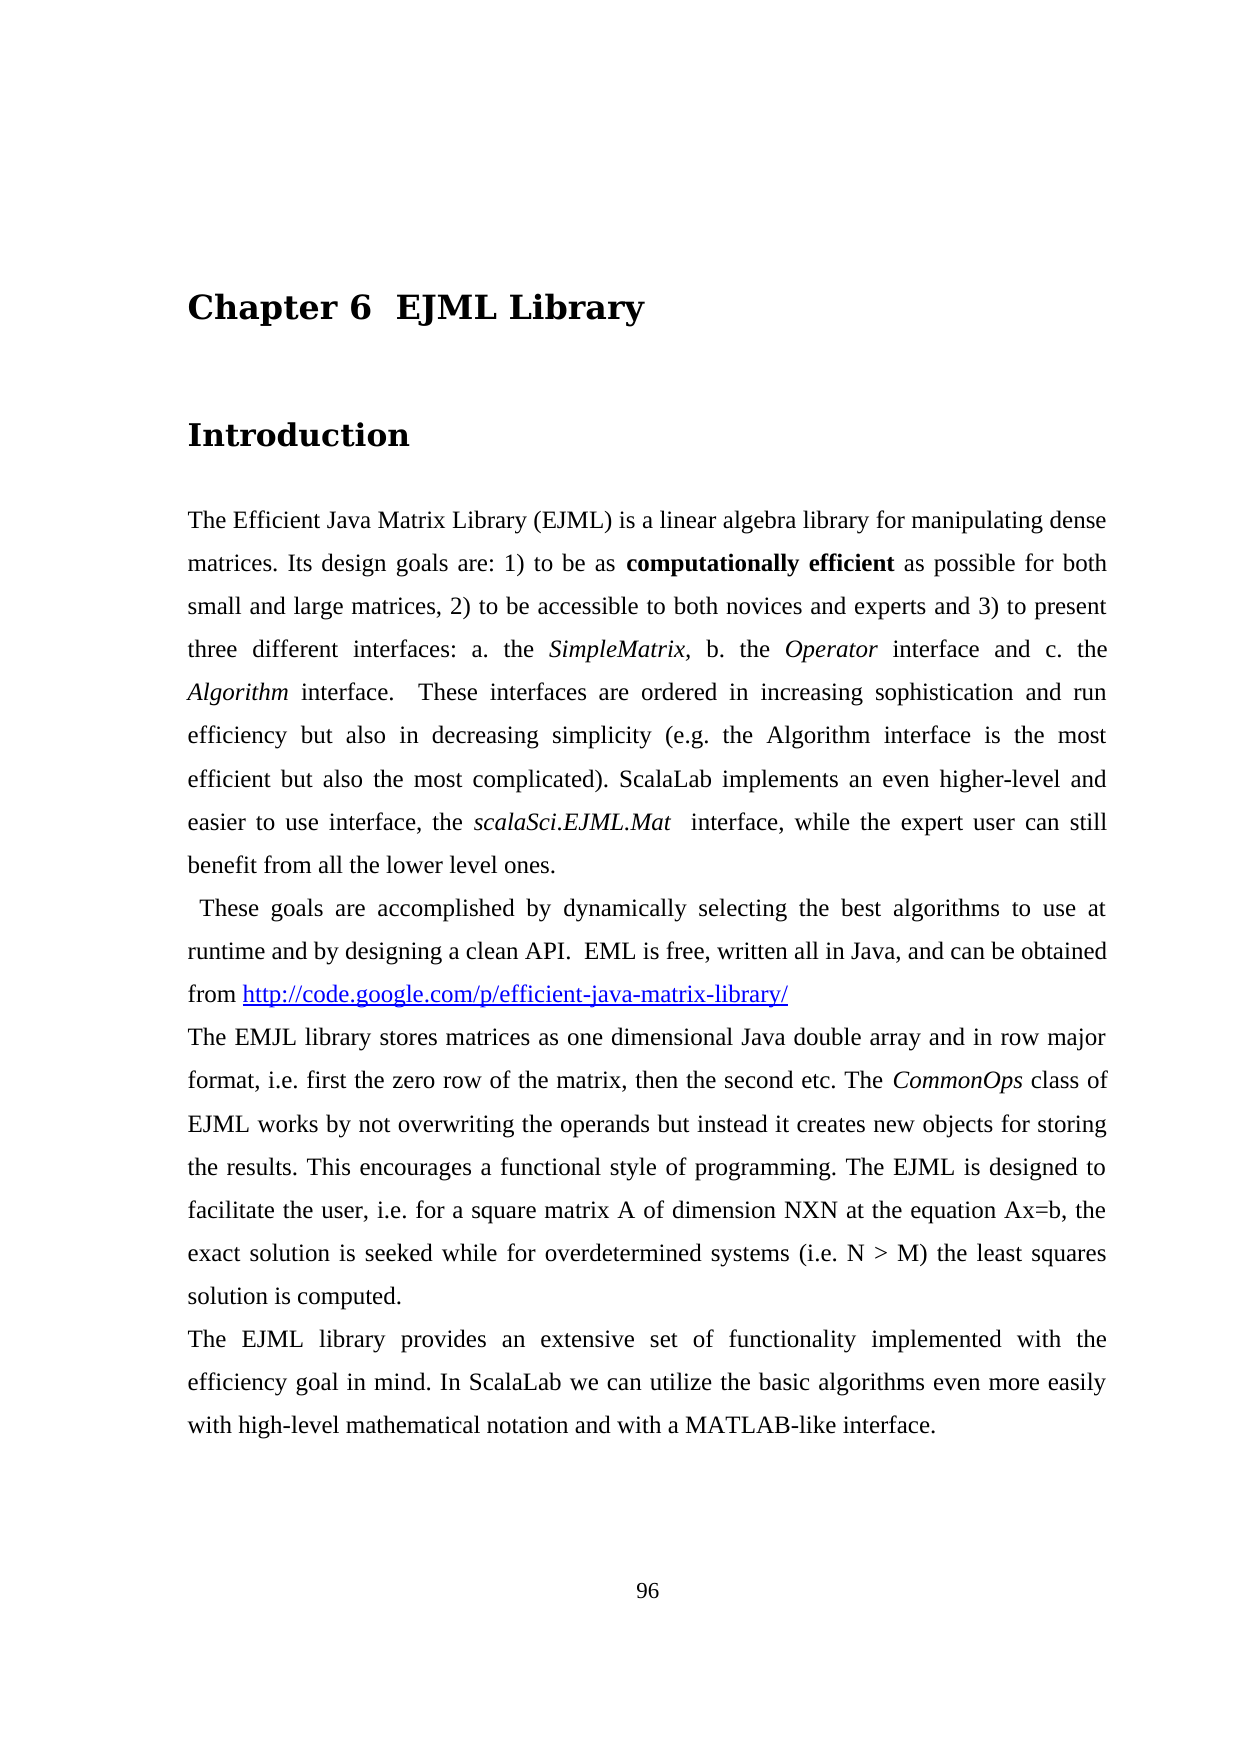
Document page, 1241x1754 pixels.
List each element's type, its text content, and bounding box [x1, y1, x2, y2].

text The EMJL library stores matrices as one dimensional Java double array and in row major format, i.e. first the zero row of the matrix, then the second etc. The CommonOps class of EJML works by not overwriting the operands but instead it creates new objects for storing the results. This encourages a functional style of programming. The EJML is designed to facilitate the user, i.e. for a square matrix A of dimension NXN at the equation Ax=b, the exact solution is seeked while for overdetermined systems (i.e. N > M) the least squares solution is computed. [187, 1022, 1108, 1310]
subtitle Chapter 6 EJML Library [187, 288, 1108, 327]
subtitle Introduction [187, 417, 1108, 454]
text The EJML library provides an extensive set of functionality implemented with the efficiency goal in mind. In ScalaLab we can utilize the basic algorithms even more easily with high-level mathematical notation and with a MATLAB-like interface. [187, 1324, 1108, 1439]
text The Efficient Java Matrix Library (EJML) is a linear algebra library for manipulating dense matrices. Its design goals are: 1) to be as computationally efficient as possible for both small and large matrices, 2) to be accessible to both novices and experts and 3) to present three different interfaces: a. the SimpleMatrix, b. the Operator interface and c. the Algorithm interface. These interfaces are ordered in increasing sophistication and run efficiency but also in decreasing simplicity (e.g. the Algorithm interface is the most efficient but also the most complicated). ScalaLab implements an even higher-level and easier to use interface, the scalaSci.EJML.Mat interface, while the expert user can still benefit from all the lower level ones. [187, 505, 1108, 879]
text These goals are accomplished by dynamically selecting the best algorithms to use at runtime and by designing a clean API. EML is free, written all in Java, and can be obtained from http://code.google.com/p/efficient-java-matrix-library/ [187, 893, 1108, 1008]
